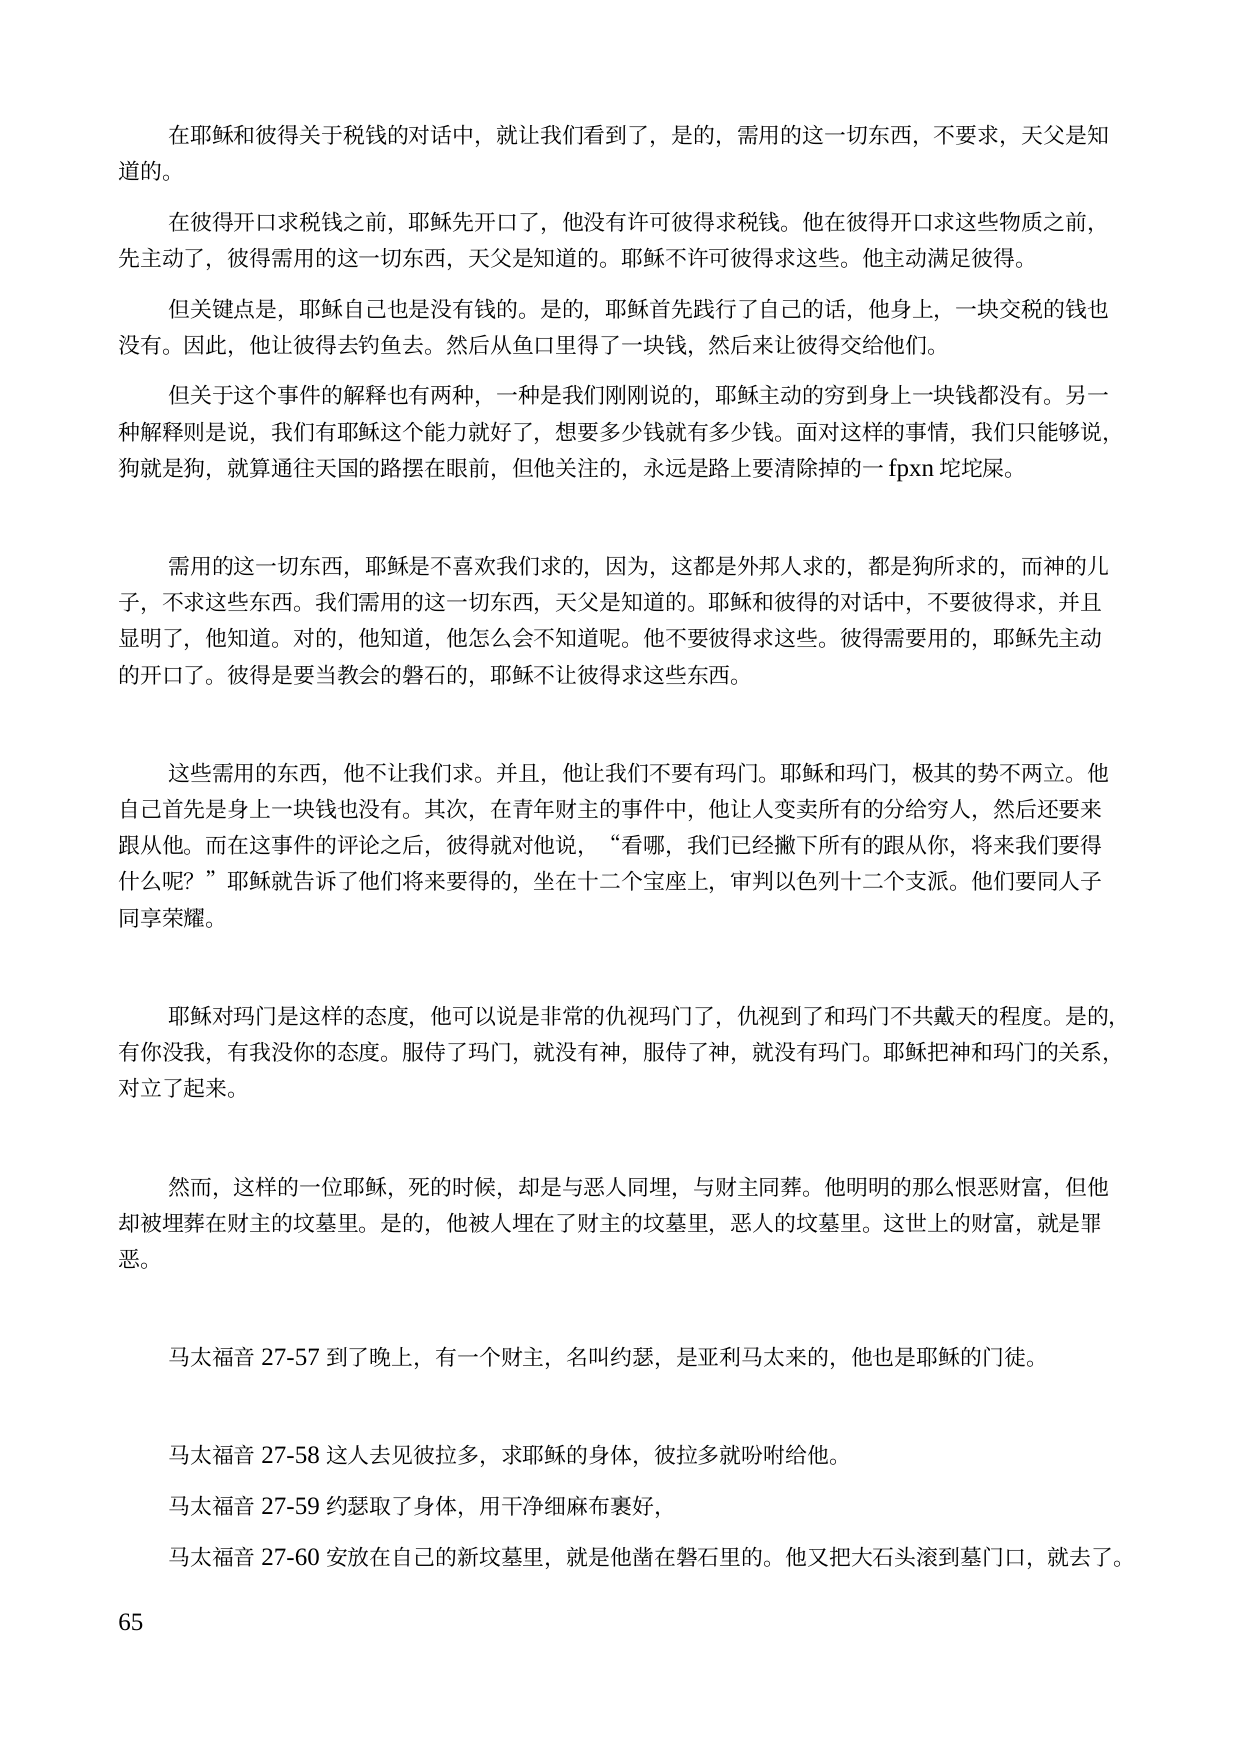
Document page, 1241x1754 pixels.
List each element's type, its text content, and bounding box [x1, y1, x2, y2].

text 马太福音 27-58 这人去见彼拉多，求耶稣的身体，彼拉多就吩咐给他。 [118, 1439, 1122, 1470]
text 马太福音 27-57 到了晚上，有一个财主，名叫约瑟，是亚利马太来的，他也是耶稣的门徒。 [118, 1340, 1122, 1372]
text 耶稣对玛门是这样的态度，他可以说是非常的仇视玛门了，仇视到了和玛门不共戴天的程度。是的，有你没我，有我没你的态度。服侍了玛门，就没有神，服侍了神，就没有玛门。耶稣把神和玛门的关系，对立了起来。 [118, 999, 1122, 1103]
text 这些需用的东西，他不让我们求。并且，他让我们不要有玛门。耶稣和玛门，极其的势不两立。他自己首先是身上一块钱也没有。其次，在青年财主的事件中，他让人变卖所有的分给穷人，然后还要来跟从他。而在这事件的评论之后，彼得就对他说，“看哪，我们已经撇下所有的跟从你，将来我们要得什么呢？”耶稣就告诉了他们将来要得的，坐在十二个宝座上，审判以色列十二个支派。他们要同人子同享荣耀。 [118, 756, 1122, 932]
text 需用的这一切东西，耶稣是不喜欢我们求的，因为，这都是外邦人求的，都是狗所求的，而神的儿子，不求这些东西。我们需用的这一切东西，天父是知道的。耶稣和彼得的对话中，不要彼得求，并且显明了，他知道。对的，他知道，他怎么会不知道呢。他不要彼得求这些。彼得需要用的，耶稣先主动的开口了。彼得是要当教会的磐石的，耶稣不让彼得求这些东西。 [118, 549, 1122, 689]
text 马太福音 27-59 约瑟取了身体，用干净细麻布裹好， [118, 1489, 1122, 1521]
text 马太福音 27-60 安放在自己的新坟墓里，就是他凿在磐石里的。他又把大石头滚到墓门口，就去了。 [118, 1540, 1122, 1572]
text 在耶稣和彼得关于税钱的对话中，就让我们看到了，是的，需用的这一切东西，不要求，天父是知道的。 [118, 118, 1122, 186]
text 在彼得开口求税钱之前，耶稣先开口了，他没有许可彼得求税钱。他在彼得开口求这些物质之前，先主动了，彼得需用的这一切东西，天父是知道的。耶稣不许可彼得求这些。他主动满足彼得。 [118, 205, 1122, 273]
text 然而，这样的一位耶稣，死的时候，却是与恶人同埋，与财主同葬。他明明的那么恨恶财富，但他却被埋葬在财主的坟墓里。是的，他被人埋在了财主的坟墓里，恶人的坟墓里。这世上的财富，就是罪恶。 [118, 1170, 1122, 1273]
text 但关于这个事件的解释也有两种，一种是我们刚刚说的，耶稣主动的穷到身上一块钱都没有。另一种解释则是说，我们有耶稣这个能力就好了，想要多少钱就有多少钱。面对这样的事情，我们只能够说，狗就是狗，就算通往天国的路摆在眼前，但他关注的，永远是路上要清除掉的一fpxn坨坨屎。 [118, 379, 1122, 482]
text 但关键点是，耶稣自己也是没有钱的。是的，耶稣首先践行了自己的话，他身上，一块交税的钱也没有。因此，他让彼得去钓鱼去。然后从鱼口里得了一块钱，然后来让彼得交给他们。 [118, 292, 1122, 359]
